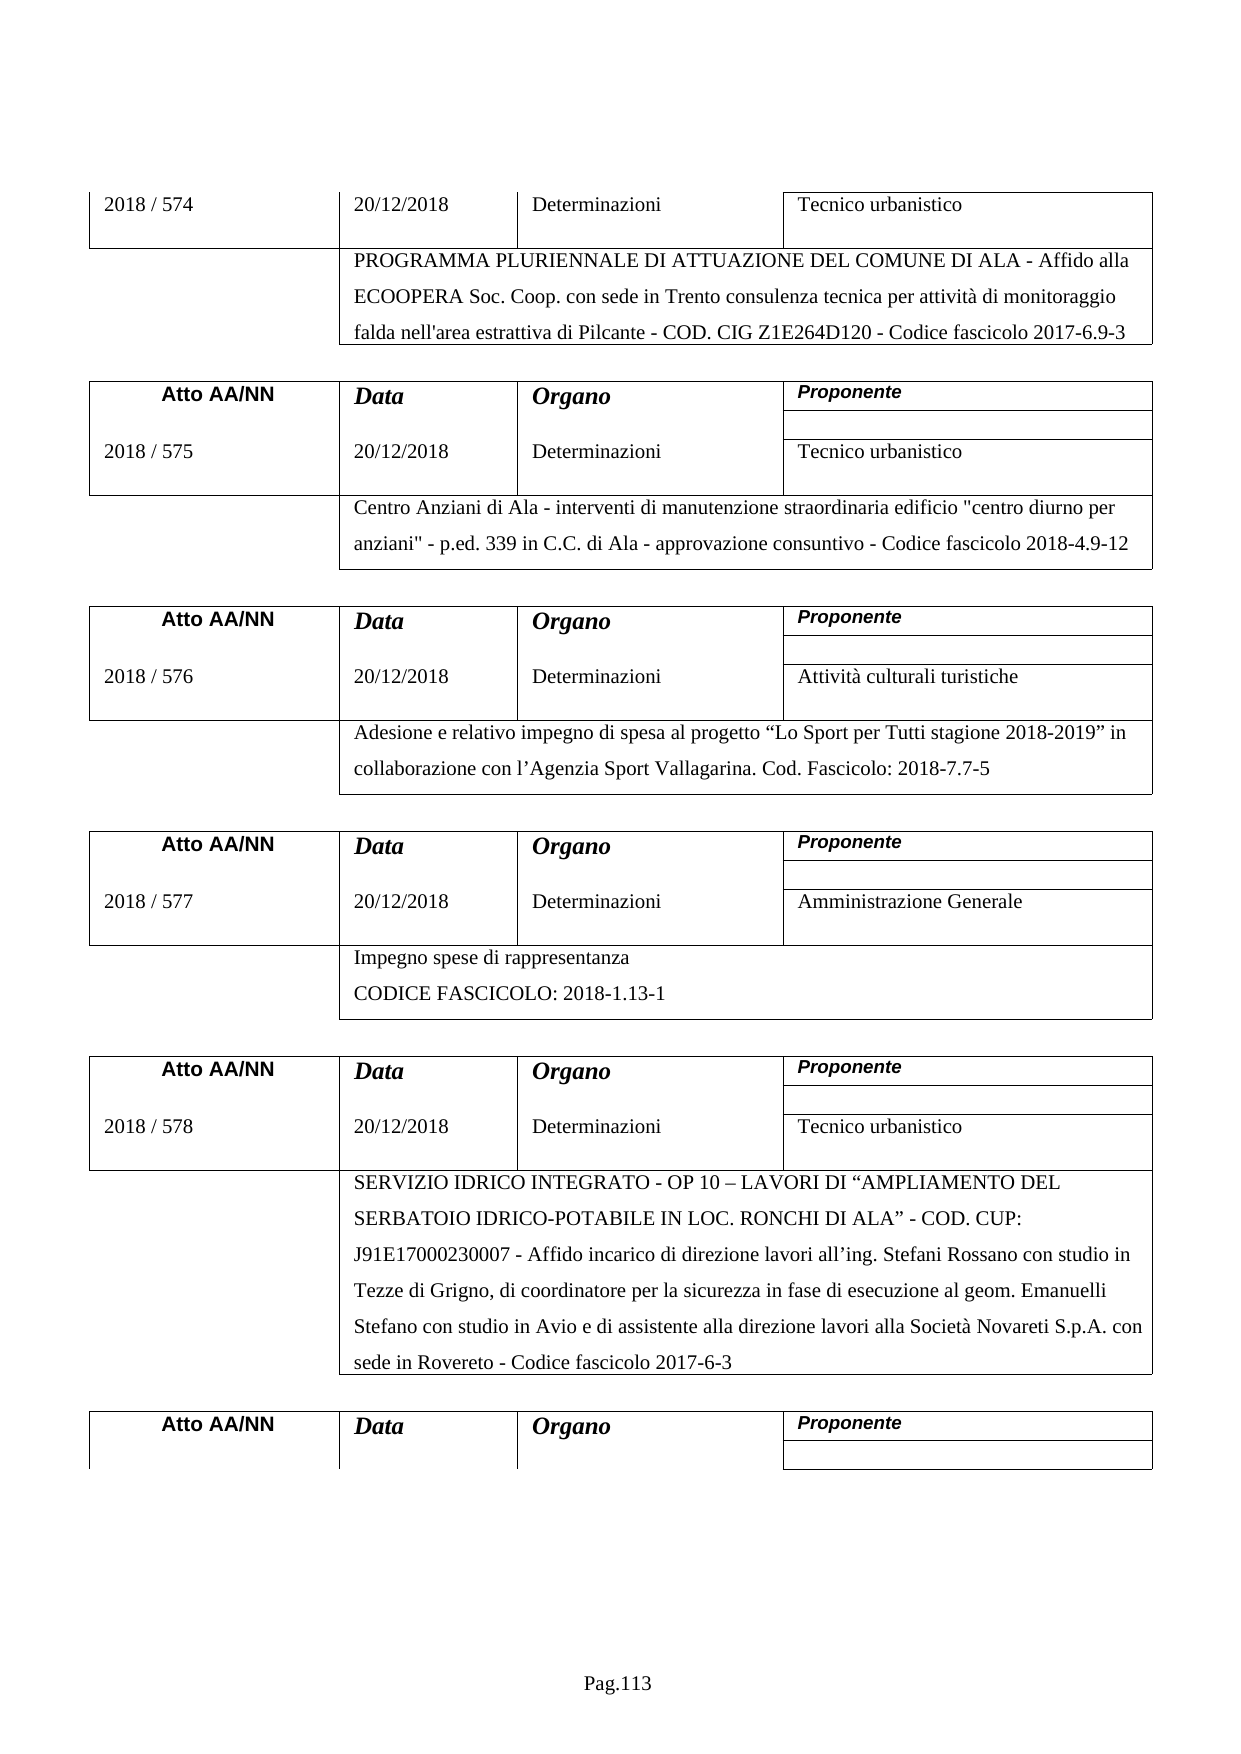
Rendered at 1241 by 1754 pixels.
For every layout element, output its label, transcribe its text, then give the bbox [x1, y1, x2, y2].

table_cell [89, 344, 339, 381]
table_cell [90, 860, 339, 889]
table_cell [339, 795, 1152, 831]
table_header Atto AA/NN [90, 607, 339, 635]
table_cell 2018 / 576 [90, 664, 339, 719]
table_cell [339, 345, 1152, 381]
table_cell 20/12/2018 [340, 1114, 517, 1169]
table_cell [90, 410, 339, 439]
table_header Proponente [784, 1412, 1152, 1440]
table_cell [90, 635, 339, 664]
table_cell 2018 / 577 [90, 889, 339, 944]
table_cell [89, 794, 339, 831]
table_cell [89, 569, 339, 606]
table_cell [90, 1440, 339, 1469]
table_cell [340, 1085, 517, 1114]
table_cell SERVIZIO IDRICO INTEGRATO - OP 10 – LAVORI DI “AMPLIAMENTO DEL SERBATOIO IDRICO-POTABILE IN LOC. RONCHI DI ALA” - COD. CUP: J91E17000230007 - Affido incarico di direzione lavori all’ing. Stefani Rossano con studio in Tezze di Grigno, di coordinatore per la sicurezza in fase di esecuzione al geom. Emanuelli Stefano con studio in Avio e di assistente alla direzione lavori alla Società Novareti S.p.A. con sede in Rovereto - Codice fascicolo 2017-6-3 [340, 1171, 1152, 1374]
table_cell [518, 410, 783, 439]
table_header Organo [518, 382, 783, 410]
table_header Proponente [784, 832, 1152, 860]
table_header Atto AA/NN [90, 832, 339, 860]
table_header Organo [518, 1412, 783, 1440]
table_cell [339, 1375, 1152, 1411]
table_cell 20/12/2018 [340, 664, 517, 719]
table_cell Determinazioni [518, 192, 783, 247]
table_cell [784, 411, 1152, 439]
table_cell Impegno spese di rappresentanza CODICE FASCICOLO: 2018-1.13-1 [340, 946, 1152, 1019]
table_header Data [340, 832, 517, 860]
table_cell [90, 1085, 339, 1114]
table_cell [784, 1441, 1152, 1469]
table_cell [89, 946, 339, 1019]
table_cell [784, 1086, 1152, 1114]
table_cell Tecnico urbanistico [784, 440, 1152, 494]
table_header Atto AA/NN [90, 1057, 339, 1085]
table_header Organo [518, 607, 783, 635]
table_cell Tecnico urbanistico [784, 1115, 1152, 1169]
table_cell Determinazioni [518, 439, 783, 494]
table_cell 2018 / 575 [90, 439, 339, 494]
table_header Proponente [784, 607, 1152, 635]
table_cell 20/12/2018 [340, 889, 517, 944]
table_cell [518, 635, 783, 664]
table_cell [340, 410, 517, 439]
table_cell [340, 635, 517, 664]
table_cell Attività culturali turistiche [784, 665, 1152, 719]
table_cell Determinazioni [518, 664, 783, 719]
table_cell Determinazioni [518, 889, 783, 944]
table_header Data [340, 607, 517, 635]
table_cell Tecnico urbanistico [784, 193, 1152, 247]
table_cell 2018 / 578 [90, 1114, 339, 1169]
table_header Data [340, 382, 517, 410]
table_cell [340, 1440, 517, 1469]
table_header Organo [518, 832, 783, 860]
table_cell [339, 570, 1152, 606]
table_cell Adesione e relativo impegno di spesa al progetto “Lo Sport per Tutti stagione 2018-2019” in collaborazione con l’Agenzia Sport Vallagarina. Cod. Fascicolo: 2018-7.7-5 [340, 721, 1152, 794]
table_cell [89, 1019, 339, 1056]
table_cell [89, 1374, 339, 1411]
table_cell [518, 1085, 783, 1114]
table_cell [89, 496, 339, 569]
table_header Proponente [784, 382, 1152, 410]
table_cell 20/12/2018 [340, 192, 517, 247]
table_header Atto AA/NN [90, 382, 339, 410]
table_cell [339, 1020, 1152, 1056]
table_cell Amministrazione Generale [784, 890, 1152, 944]
table_cell [518, 860, 783, 889]
table_header Organo [518, 1057, 783, 1085]
table_cell [89, 721, 339, 794]
table_cell [89, 1171, 339, 1374]
table_cell 20/12/2018 [340, 439, 517, 494]
table_cell Centro Anziani di Ala - interventi di manutenzione straordinaria edificio "centro diurno per anziani" - p.ed. 339 in C.C. di Ala - approvazione consuntivo - Codice fascicolo 2018-4.9-12 [340, 496, 1152, 569]
table_cell [340, 860, 517, 889]
table_cell [89, 249, 339, 344]
table_cell PROGRAMMA PLURIENNALE DI ATTUAZIONE DEL COMUNE DI ALA - Affido alla ECOOPERA Soc. Coop. con sede in Trento consulenza tecnica per attività di monitoraggio falda nell'area estrattiva di Pilcante - COD. CIG Z1E264D120 - Codice fascicolo 2017-6.9-3 [340, 249, 1152, 344]
table_cell Determinazioni [518, 1114, 783, 1169]
table_header Proponente [784, 1057, 1152, 1085]
table_header Atto AA/NN [90, 1412, 339, 1440]
table_header Data [340, 1412, 517, 1440]
table_header Data [340, 1057, 517, 1085]
table_cell [784, 861, 1152, 889]
table_cell [784, 636, 1152, 664]
table_cell 2018 / 574 [90, 192, 339, 247]
table_cell [518, 1440, 783, 1469]
